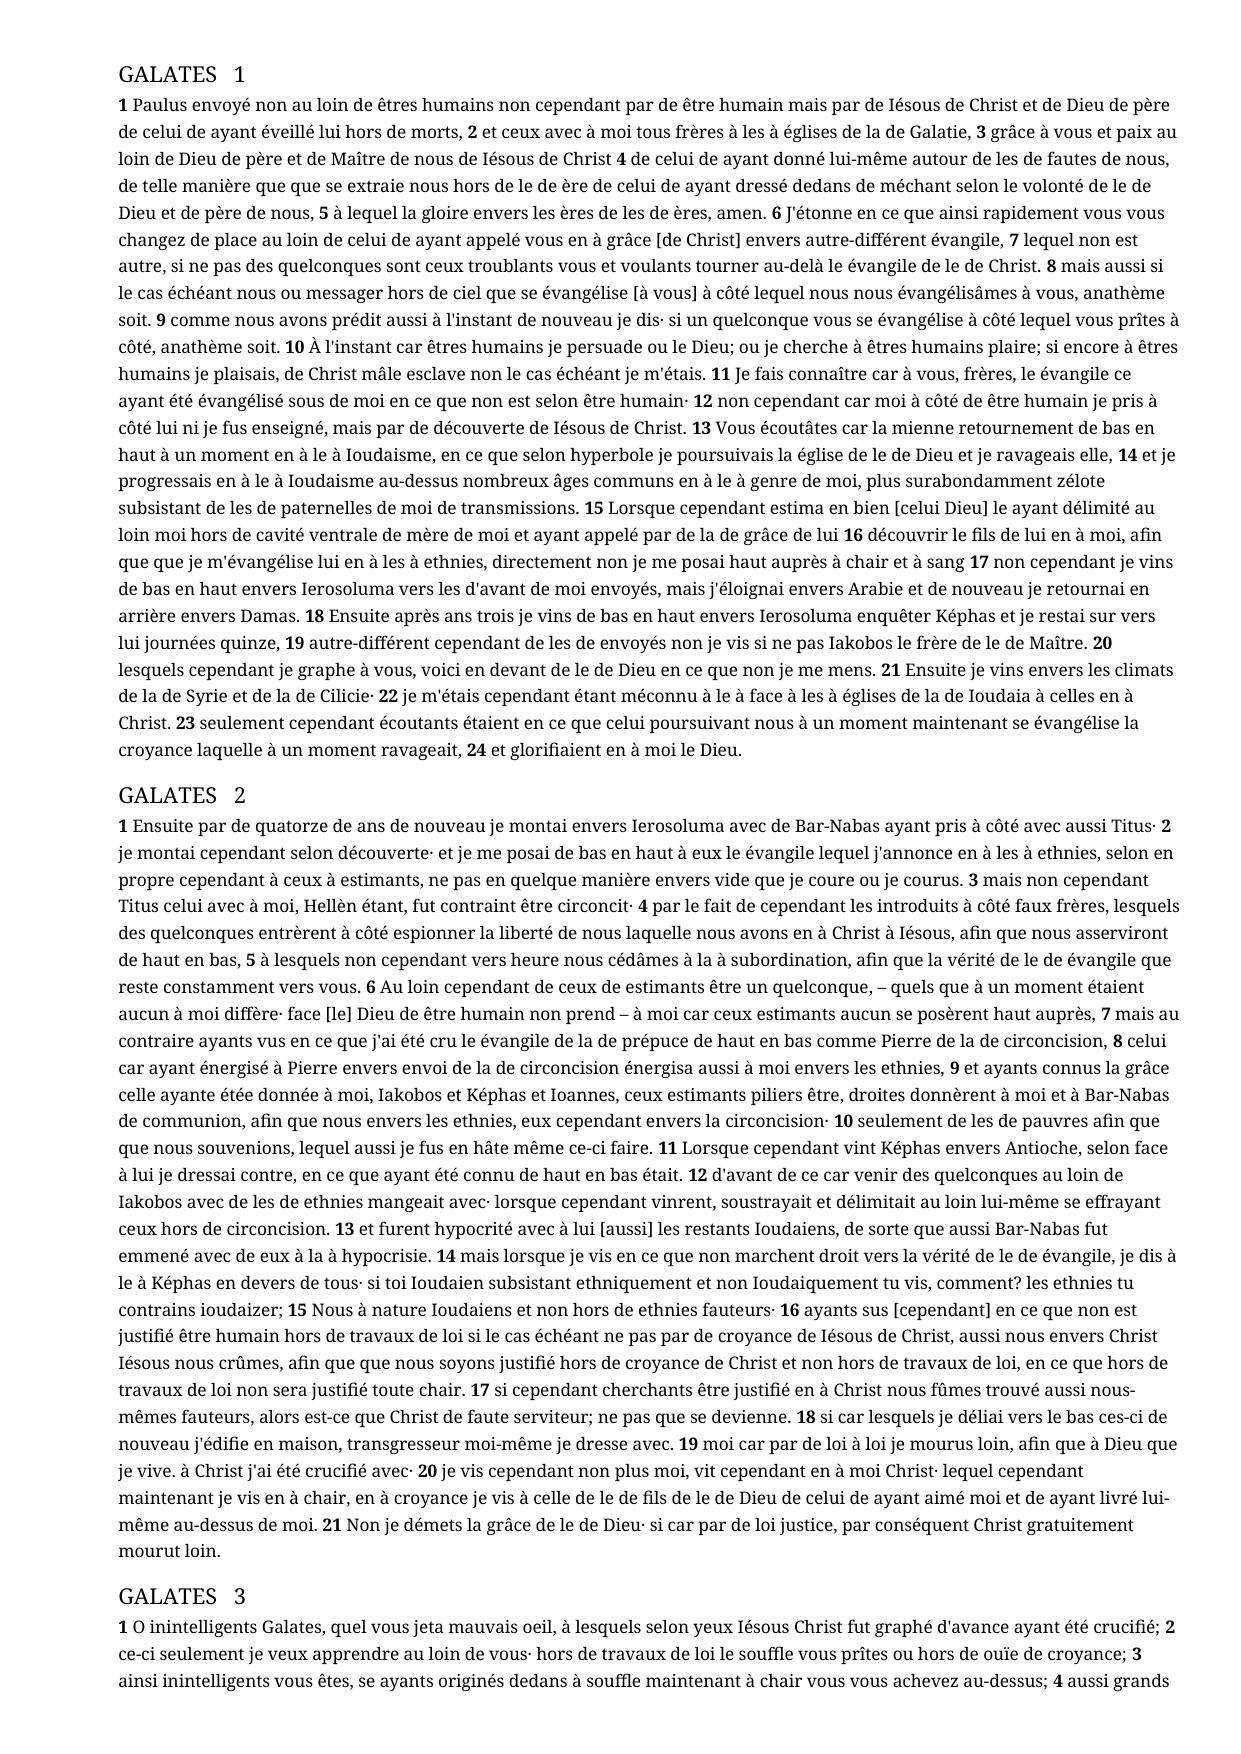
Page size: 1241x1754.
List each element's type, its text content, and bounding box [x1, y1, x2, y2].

text 1 Ensuite par de quatorze de ans de nouveau je montai envers Ierosoluma avec de Bar-Nabas ayant pris à côté avec aussi Titus· 2 je montai cependant selon découverte· et je me posai de bas en haut à eux le évangile lequel j'annonce en à les à ethnies, selon en propre cependant à ceux à estimants, ne pas en quelque manière envers vide que je coure ou je courus. 3 mais non cependant Titus celui avec à moi, Hellèn étant, fut contraint être circoncit· 4 par le fait de cependant les introduits à côté faux frères, lesquels des quelconques entrèrent à côté espionner la liberté de nous laquelle nous avons en à Christ à Iésous, afin que nous asserviront de haut en bas, 5 à lesquels non cependant vers heure nous cédâmes à la à subordination, afin que la vérité de le de évangile que reste constamment vers vous. 6 Au loin cependant de ceux de estimants être un quelconque, – quels que à un moment étaient aucun à moi diffère· face [le] Dieu de être humain non prend – à moi car ceux estimants aucun se posèrent haut auprès, 7 mais au contraire ayants vus en ce que j'ai été cru le évangile de la de prépuce de haut en bas comme Pierre de la de circoncision, 8 celui car ayant énergisé à Pierre envers envoi de la de circoncision énergisa aussi à moi envers les ethnies, 9 et ayants connus la grâce celle ayante étée donnée à moi, Iakobos et Képhas et Ioannes, ceux estimants piliers être, droites donnèrent à moi et à Bar-Nabas de communion, afin que nous envers les ethnies, eux cependant envers la circoncision· 10 seulement de les de pauvres afin que que nous souvenions, lequel aussi je fus en hâte même ce-ci faire. 11 Lorsque cependant vint Képhas envers Antioche, selon face à lui je dressai contre, en ce que ayant été connu de haut en bas était. 12 d'avant de ce car venir des quelconques au loin de Iakobos avec de les de ethnies mangeait avec· lorsque cependant vinrent, soustrayait et délimitait au loin lui-même se effrayant ceux hors de circoncision. 13 et furent hypocrité avec à lui [aussi] les restants Ioudaiens, de sorte que aussi Bar-Nabas fut emmené avec de eux à la à hypocrisie. 14 mais lorsque je vis en ce que non marchent droit vers la vérité de le de évangile, je dis à le à Képhas en devers de tous· si toi Ioudaien subsistant ethniquement et non Ioudaiquement tu vis, comment? les ethnies tu contrains ioudaizer; 15 Nous à nature Ioudaiens et non hors de ethnies fauteurs· 16 ayants sus [cependant] en ce que non est justifié être humain hors de travaux de loi si le cas échéant ne pas par de croyance de Iésous de Christ, aussi nous envers Christ Iésous nous crûmes, afin que que nous soyons justifié hors de croyance de Christ et non hors de travaux de loi, en ce que hors de travaux de loi non sera justifié toute chair. 17 si cependant cherchants être justifié en à Christ nous fûmes trouvé aussi nous-mêmes fauteurs, alors est-ce que Christ de faute serviteur; ne pas que se devienne. 18 si car lesquels je déliai vers le bas ces-ci de nouveau j'édifie en maison, transgresseur moi-même je dresse avec. 19 moi car par de loi à loi je mourus loin, afin que à Dieu que je vive. à Christ j'ai été crucifié avec· 20 je vis cependant non plus moi, vit cependant en à moi Christ· lequel cependant maintenant je vis en à chair, en à croyance je vis à celle de le de fils de le de Dieu de celui de ayant aimé moi et de ayant livré lui-même au-dessus de moi. 21 Non je démets la grâce de le de Dieu· si car par de loi justice, par conséquent Christ gratuitement mourut loin. [118, 814, 1181, 1563]
text GALATES 2 [118, 780, 1181, 809]
text 1 O inintelligents Galates, quel vous jeta mauvais oeil, à lesquels selon yeux Iésous Christ fut graphé d'avance ayant été crucifié; 2 ce-ci seulement je veux apprendre au loin de vous· hors de travaux de loi le souffle vous prîtes ou hors de ouïe de croyance; 3 ainsi inintelligents vous êtes, se ayants originés dedans à souffle maintenant à chair vous vous achevez au-dessus; 4 aussi grands [118, 1615, 1181, 1692]
text GALATES 3 [118, 1581, 1181, 1611]
text GALATES 1 [118, 59, 1181, 89]
text 1 Paulus envoyé non au loin de êtres humains non cependant par de être humain mais par de Iésous de Christ et de Dieu de père de celui de ayant éveillé lui hors de morts, 2 et ceux avec à moi tous frères à les à églises de la de Galatie, 3 grâce à vous et paix au loin de Dieu de père et de Maître de nous de Iésous de Christ 4 de celui de ayant donné lui-même autour de les de fautes de nous, de telle manière que que se extraie nous hors de le de ère de celui de ayant dressé dedans de méchant selon le volonté de le de Dieu et de père de nous, 5 à lequel la gloire envers les ères de les de ères, amen. 6 J'étonne en ce que ainsi rapidement vous vous changez de place au loin de celui de ayant appelé vous en à grâce [de Christ] envers autre-différent évangile, 7 lequel non est autre, si ne pas des quelconques sont ceux troublants vous et voulants tourner au-delà le évangile de le de Christ. 8 mais aussi si le cas échéant nous ou messager hors de ciel que se évangélise [à vous] à côté lequel nous nous évangélisâmes à vous, anathème soit. 9 comme nous avons prédit aussi à l'instant de nouveau je dis· si un quelconque vous se évangélise à côté lequel vous prîtes à côté, anathème soit. 10 À l'instant car êtres humains je persuade ou le Dieu; ou je cherche à êtres humains plaire; si encore à êtres humains je plaisais, de Christ mâle esclave non le cas échéant je m'étais. 11 Je fais connaître car à vous, frères, le évangile ce ayant été évangélisé sous de moi en ce que non est selon être humain· 12 non cependant car moi à côté de être humain je pris à côté lui ni je fus enseigné, mais par de découverte de Iésous de Christ. 13 Vous écoutâtes car la mienne retournement de bas en haut à un moment en à le à Ioudaisme, en ce que selon hyperbole je poursuivais la église de le de Dieu et je ravageais elle, 14 et je progressais en à le à Ioudaisme au-dessus nombreux âges communs en à le à genre de moi, plus surabondamment zélote subsistant de les de paternelles de moi de transmissions. 15 Lorsque cependant estima en bien [celui Dieu] le ayant délimité au loin moi hors de cavité ventrale de mère de moi et ayant appelé par de la de grâce de lui 16 découvrir le fils de lui en à moi, afin que que je m'évangélise lui en à les à ethnies, directement non je me posai haut auprès à chair et à sang 17 non cependant je vins de bas en haut envers Ierosoluma vers les d'avant de moi envoyés, mais j'éloignai envers Arabie et de nouveau je retournai en arrière envers Damas. 18 Ensuite après ans trois je vins de bas en haut envers Ierosoluma enquêter Képhas et je restai sur vers lui journées quinze, 19 autre-différent cependant de les de envoyés non je vis si ne pas Iakobos le frère de le de Maître. 20 lesquels cependant je graphe à vous, voici en devant de le de Dieu en ce que non je me mens. 21 Ensuite je vins envers les climats de la de Syrie et de la de Cilicie· 22 je m'étais cependant étant méconnu à le à face à les à églises de la de Ioudaia à celles en à Christ. 23 seulement cependant écoutants étaient en ce que celui poursuivant nous à un moment maintenant se évangélise la croyance laquelle à un moment ravageait, 24 et glorifiaient en à moi le Dieu. [118, 93, 1181, 762]
